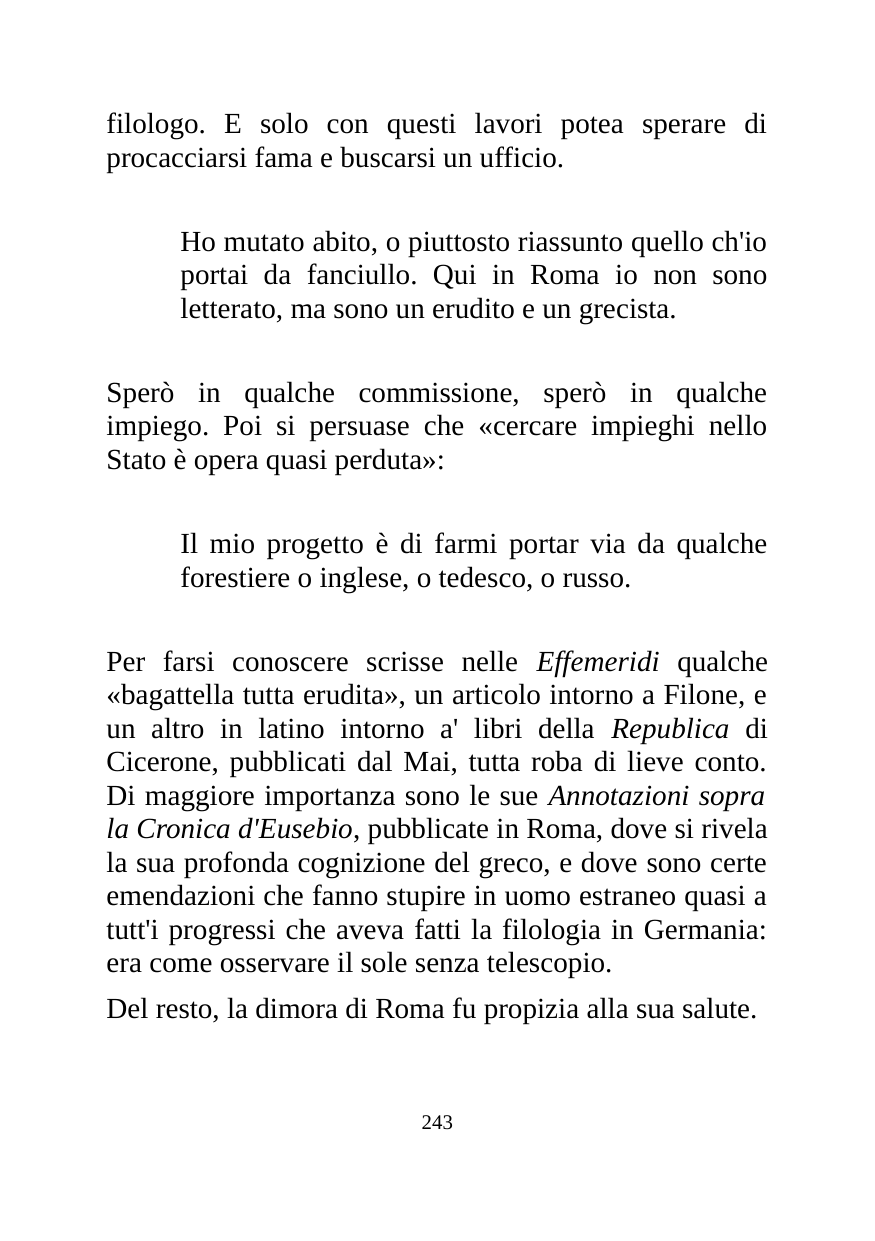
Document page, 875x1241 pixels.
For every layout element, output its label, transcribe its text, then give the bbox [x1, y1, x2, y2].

text Del resto, la dimora di Roma fu propizia alla sua salute. [106, 992, 768, 1025]
text Il mio progetto è di farmi portar via da qualche forestiere o inglese, o tedesco, o russo. [180, 526, 768, 593]
text Ho mutato abito, o piuttosto riassunto quello ch'io portai da fanciullo. Qui in Roma io non sono letterato, ma sono un erudito e un grecista. [180, 224, 768, 324]
text Sperò in qualche commissione, sperò in qualche impiego. Poi si persuase che «cercare impieghi nello Stato è opera quasi perduta»: [106, 375, 768, 476]
text filologo. E solo con questi lavori potea sperare di procacciarsi fama e buscarsi un ufficio. [106, 106, 768, 173]
text Per farsi conoscere scrisse nelle Effemeridi qualche «bagattella tutta erudita», un articolo intorno a Filone, e un altro in latino intorno a' libri della Republica di Cicerone, pubblicati dal Mai, tutta roba di lieve conto. Di maggiore importanza sono le sue Annotazioni sopra la Cronica d'Eusebio, pubblicate in Roma, dove si rivela la sua profonda cognizione del greco, e dove sono certe emendazioni che fanno stupire in uomo estraneo quasi a tutt'i progressi che aveva fatti la filologia in Germania: era come osservare il sole senza telescopio. [106, 644, 768, 979]
